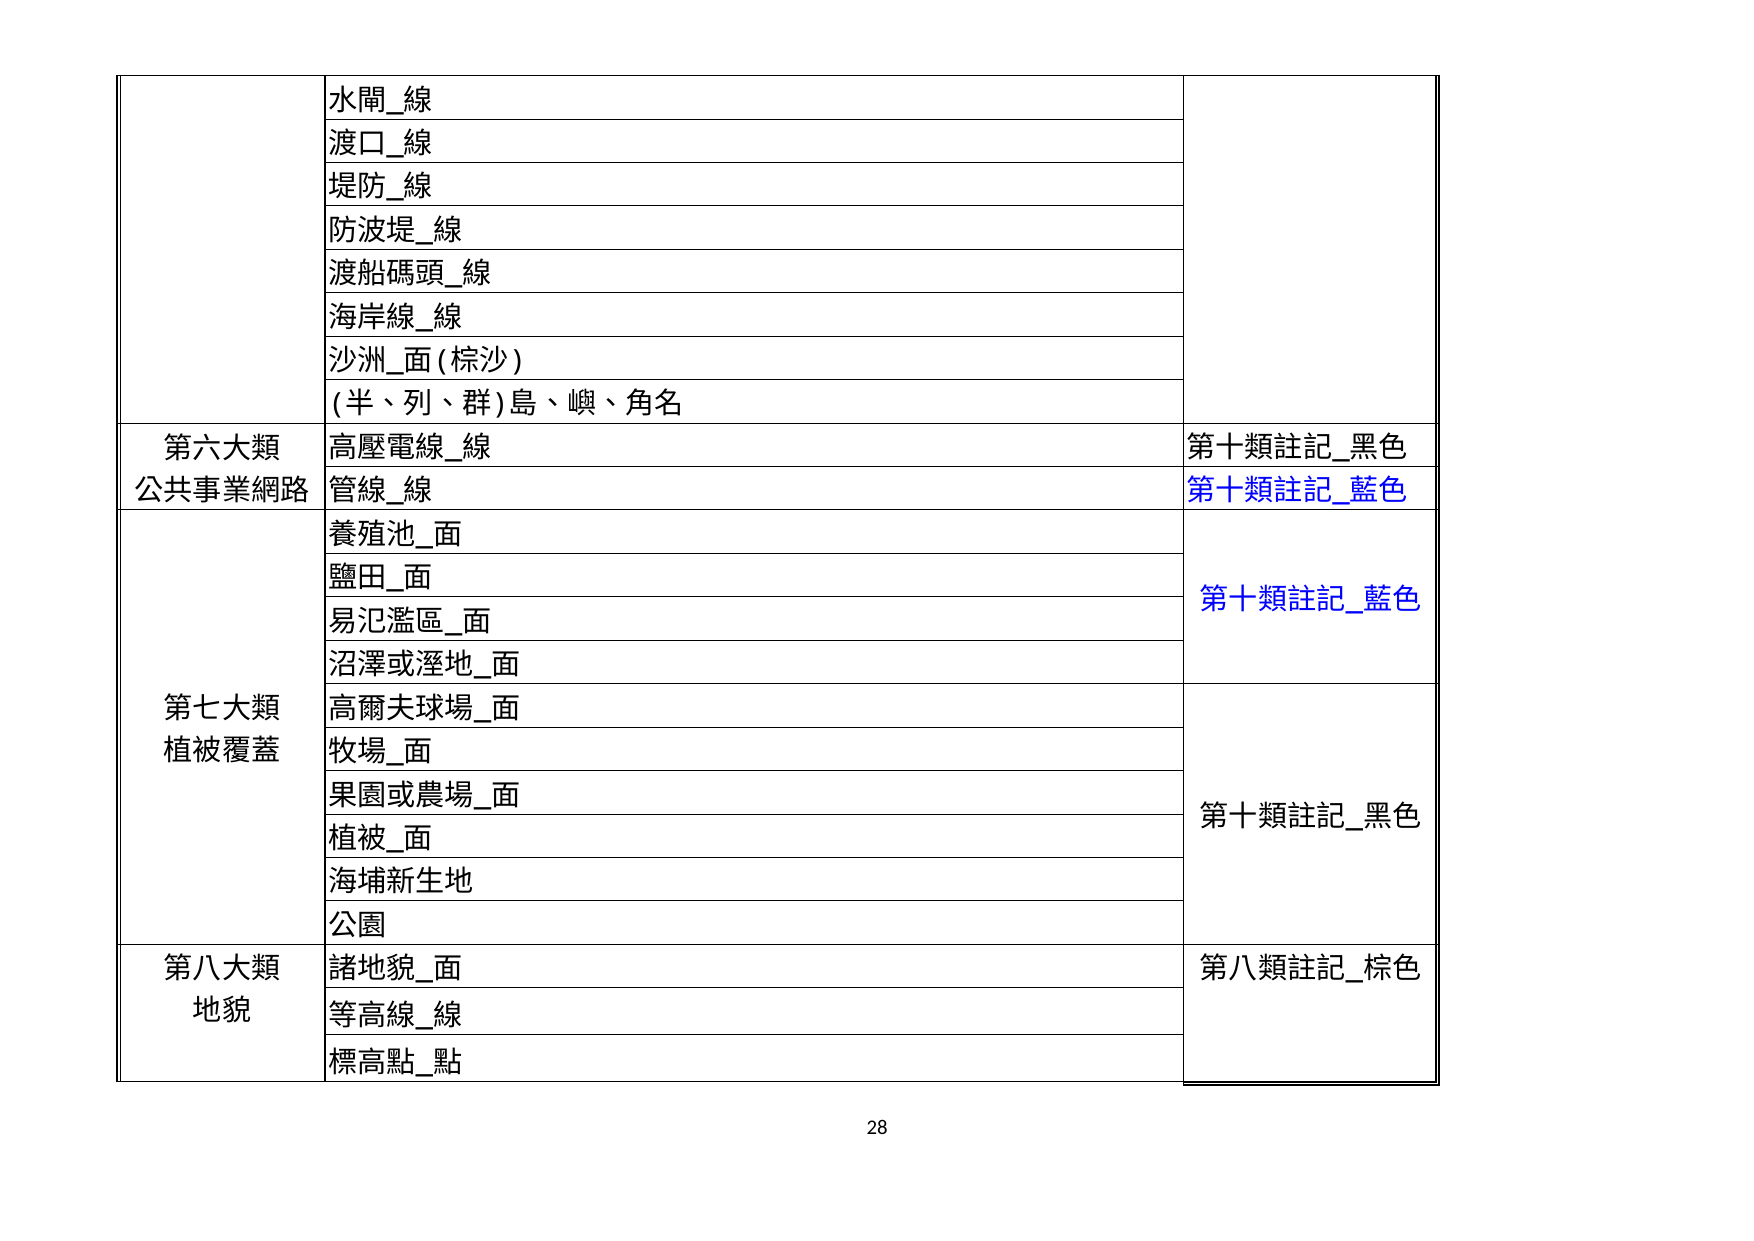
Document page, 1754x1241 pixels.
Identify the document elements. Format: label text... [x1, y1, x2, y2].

table_cell 渡船碼頭_線 [326, 250, 1183, 292]
table_cell 第十類註記_藍色 [1184, 510, 1435, 683]
table_cell (半、列、群)島、嶼、角名 [326, 380, 1183, 422]
table_cell 標高點_點 [326, 1035, 1183, 1081]
table_cell [1184, 76, 1435, 422]
table_cell [121, 76, 324, 422]
table_cell 等高線_線 [326, 988, 1183, 1034]
table_cell 沼澤或溼地_面 [326, 641, 1183, 683]
table_cell 防波堤_線 [326, 206, 1183, 249]
table_cell 堤防_線 [326, 163, 1183, 205]
table_cell 植被_面 [326, 815, 1183, 857]
table_cell 海埔新生地 [326, 858, 1183, 900]
table_cell 第八類註記_棕色 [1184, 945, 1435, 1081]
table_cell 牧場_面 [326, 728, 1183, 770]
table_cell 易氾濫區_面 [326, 597, 1183, 640]
table_cell 高壓電線_線 [326, 424, 1183, 466]
table_cell 諸地貌_面 [326, 945, 1183, 987]
table_cell 第十類註記_藍色 [1184, 467, 1435, 509]
table_cell 沙洲_面(棕沙) [326, 337, 1183, 379]
table_cell 鹽田_面 [326, 554, 1183, 596]
table_cell 渡口_線 [326, 120, 1183, 162]
table_cell 高爾夫球場_面 [326, 684, 1183, 727]
table_cell 果園或農場_面 [326, 771, 1183, 813]
table_cell 管線_線 [326, 467, 1183, 509]
table_cell 公園 [326, 901, 1183, 943]
table_cell 第六大類 公共事業網路 [121, 424, 324, 509]
table_cell 第十類註記_黑色 [1184, 424, 1435, 466]
table_cell 第七大類 植被覆蓋 [121, 510, 324, 943]
table_cell 海岸線_線 [326, 293, 1183, 336]
table_cell 水閘_線 [326, 76, 1183, 118]
table_cell 養殖池_面 [326, 510, 1183, 553]
table_cell 第十類註記_黑色 [1184, 684, 1435, 943]
table_cell 第八大類 地貌 [121, 945, 324, 1081]
